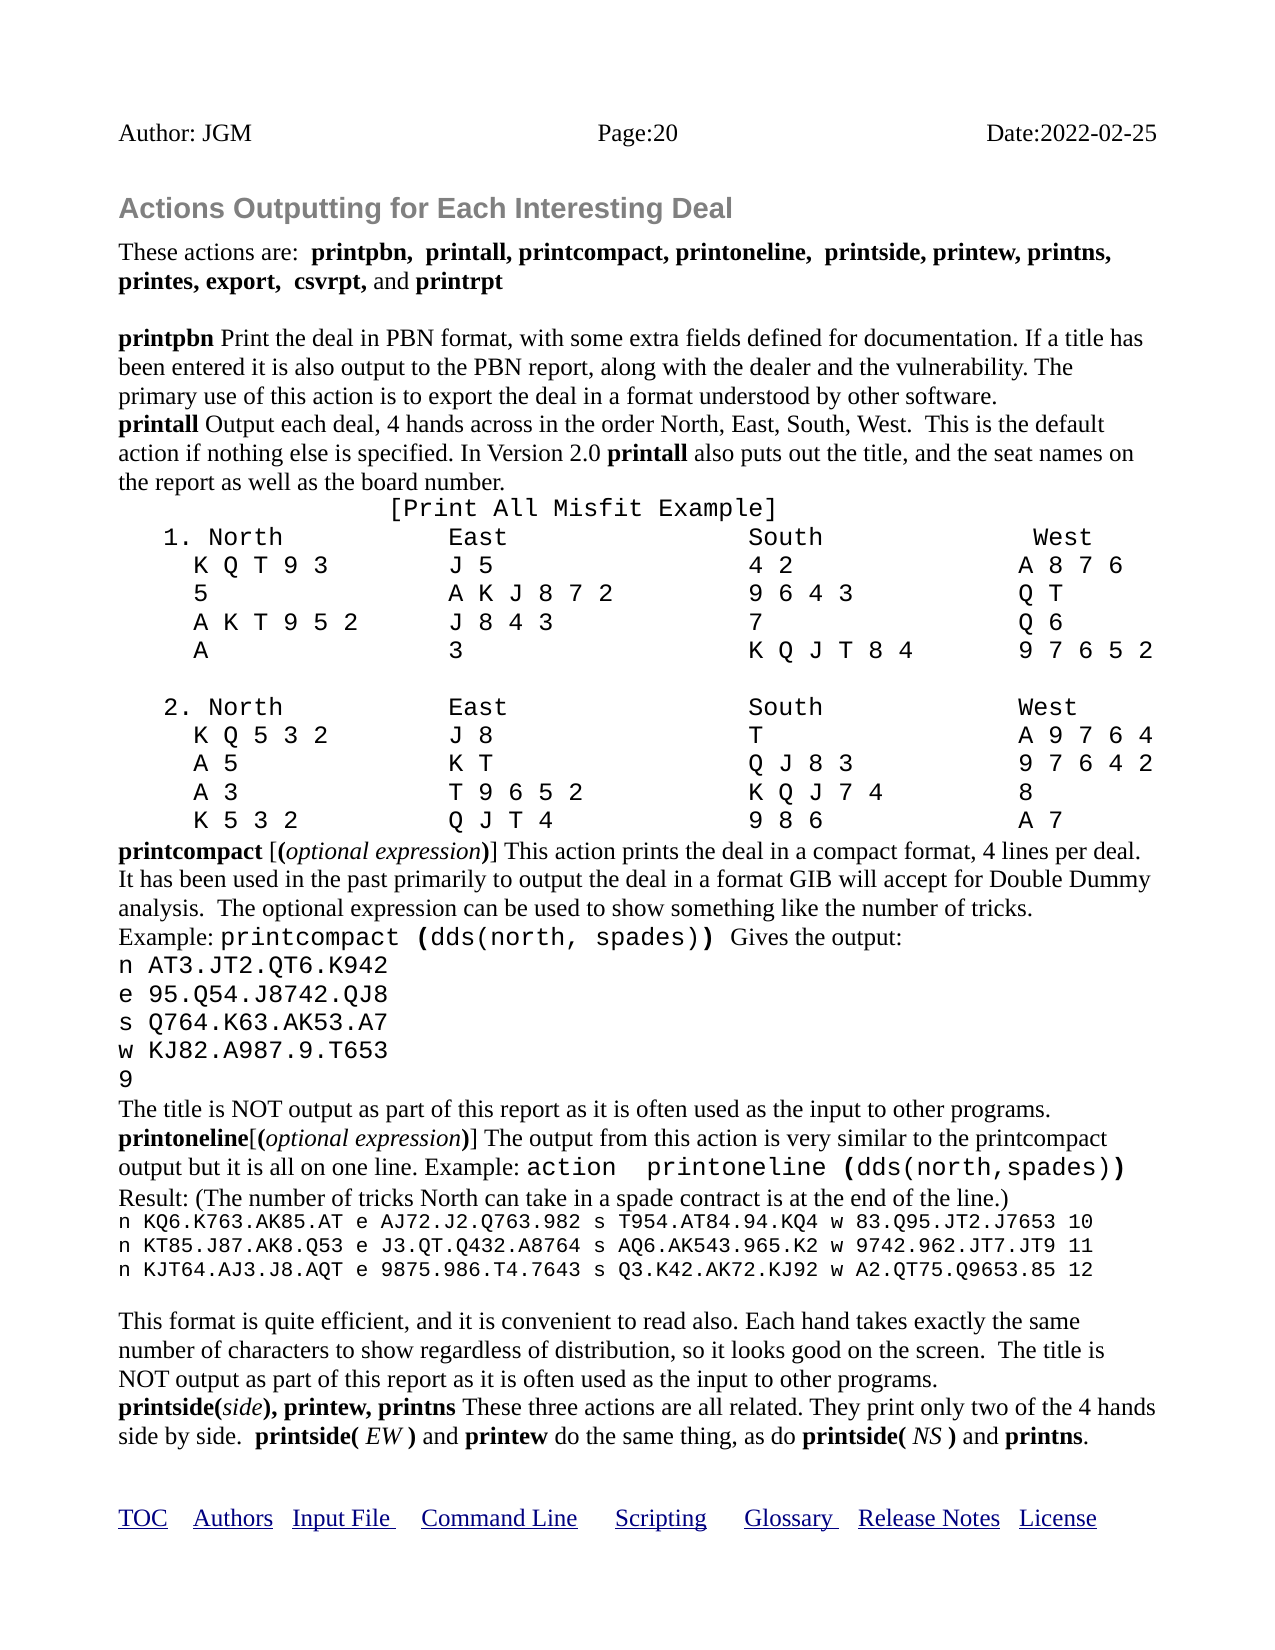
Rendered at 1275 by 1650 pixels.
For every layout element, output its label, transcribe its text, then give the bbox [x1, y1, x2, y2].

text 1. North East South West [118, 524, 1157, 552]
text [Print All Misfit Example] [118, 496, 1157, 524]
text K Q 5 3 2 J 8 T A 9 7 6 4 [118, 722, 1157, 751]
text K Q T 9 3 J 5 4 2 A 8 7 6 [118, 552, 1157, 581]
text n AT3.JT2.QT6.K942 [118, 953, 1157, 981]
text A K T 9 5 2 J 8 4 3 7 Q 6 [118, 609, 1157, 637]
text n KQ6.K763.AK85.AT e AJ72.J2.Q763.982 s T954.AT84.94.KQ4 w 83.Q95.JT2.J7653 10 [118, 1212, 1157, 1235]
text printside(side), printew, printns These three actions are all related. They print only two of the 4 hands side by side. printside( EW ) and printew do the same thing, as do printside( NS ) and printns. [118, 1392, 1157, 1450]
text A 3 K Q J T 8 4 9 7 6 5 2 [118, 637, 1157, 666]
text This format is quite efficient, and it is convenient to read also. Each hand takes exactly the same number of characters to show regardless of distribution, so it looks good on the screen. The title is NOT output as part of this report as it is often used as the input to other programs. [118, 1306, 1157, 1392]
text Example: printcompact (dds(north, spades)) Gives the output: [118, 922, 1157, 953]
text w KJ82.A987.9.T653 [118, 1038, 1157, 1066]
text The title is NOT output as part of this report as it is often used as the input to other programs. [118, 1094, 1157, 1123]
text n KJT64.AJ3.J8.AQT e 9875.986.T4.7643 s Q3.K42.AK72.KJ92 w A2.QT75.Q9653.85 12 [118, 1259, 1157, 1282]
text These actions are: printpbn, printall, printcompact, printoneline, printside, printew, printns, printes, export, csvrpt, and printrpt [118, 237, 1157, 294]
text 2. North East South West [118, 694, 1157, 722]
text A 3 T 9 6 5 2 K Q J 7 4 8 [118, 779, 1157, 807]
text printcompact [(optional expression)] This action prints the deal in a compact format, 4 lines per deal. It has been used in the past primarily to output the deal in a format GIB will accept for Double Dummy analysis. The optional expression can be used to show something like the number of tricks. [118, 836, 1157, 922]
text e 95.Q54.J8742.QJ8 [118, 981, 1157, 1009]
subtitle Actions Outputting for Each Interesting Deal [118, 191, 1157, 224]
text printpbn Print the deal in PBN format, with some extra fields defined for documentation. If a title has been entered it is also output to the PBN report, along with the dealer and the vulnerability. The primary use of this action is to export the deal in a format understood by other software. [118, 323, 1157, 409]
text A 5 K T Q J 8 3 9 7 6 4 2 [118, 751, 1157, 779]
text n KT85.J87.AK8.Q53 e J3.QT.Q432.A8764 s AQ6.AK543.965.K2 w 9742.962.JT7.JT9 11 [118, 1235, 1157, 1259]
text printall Output each deal, 4 hands across in the order North, East, South, West. This is the default action if nothing else is specified. In Version 2.0 printall also puts out the title, and the seat names on the report as well as the board number. [118, 409, 1157, 496]
text Result: (The number of tricks North can take in a spade contract is at the end of the line.) [118, 1183, 1157, 1212]
text K 5 3 2 Q J T 4 9 8 6 A 7 [118, 807, 1157, 836]
text printoneline[(optional expression)] The output from this action is very similar to the printcompact output but it is all on one line. Example: action printoneline (dds(north,spades)) [118, 1123, 1157, 1183]
text 9 [118, 1066, 1157, 1094]
text s Q764.K63.AK53.A7 [118, 1009, 1157, 1038]
text 5 A K J 8 7 2 9 6 4 3 Q T [118, 581, 1157, 609]
